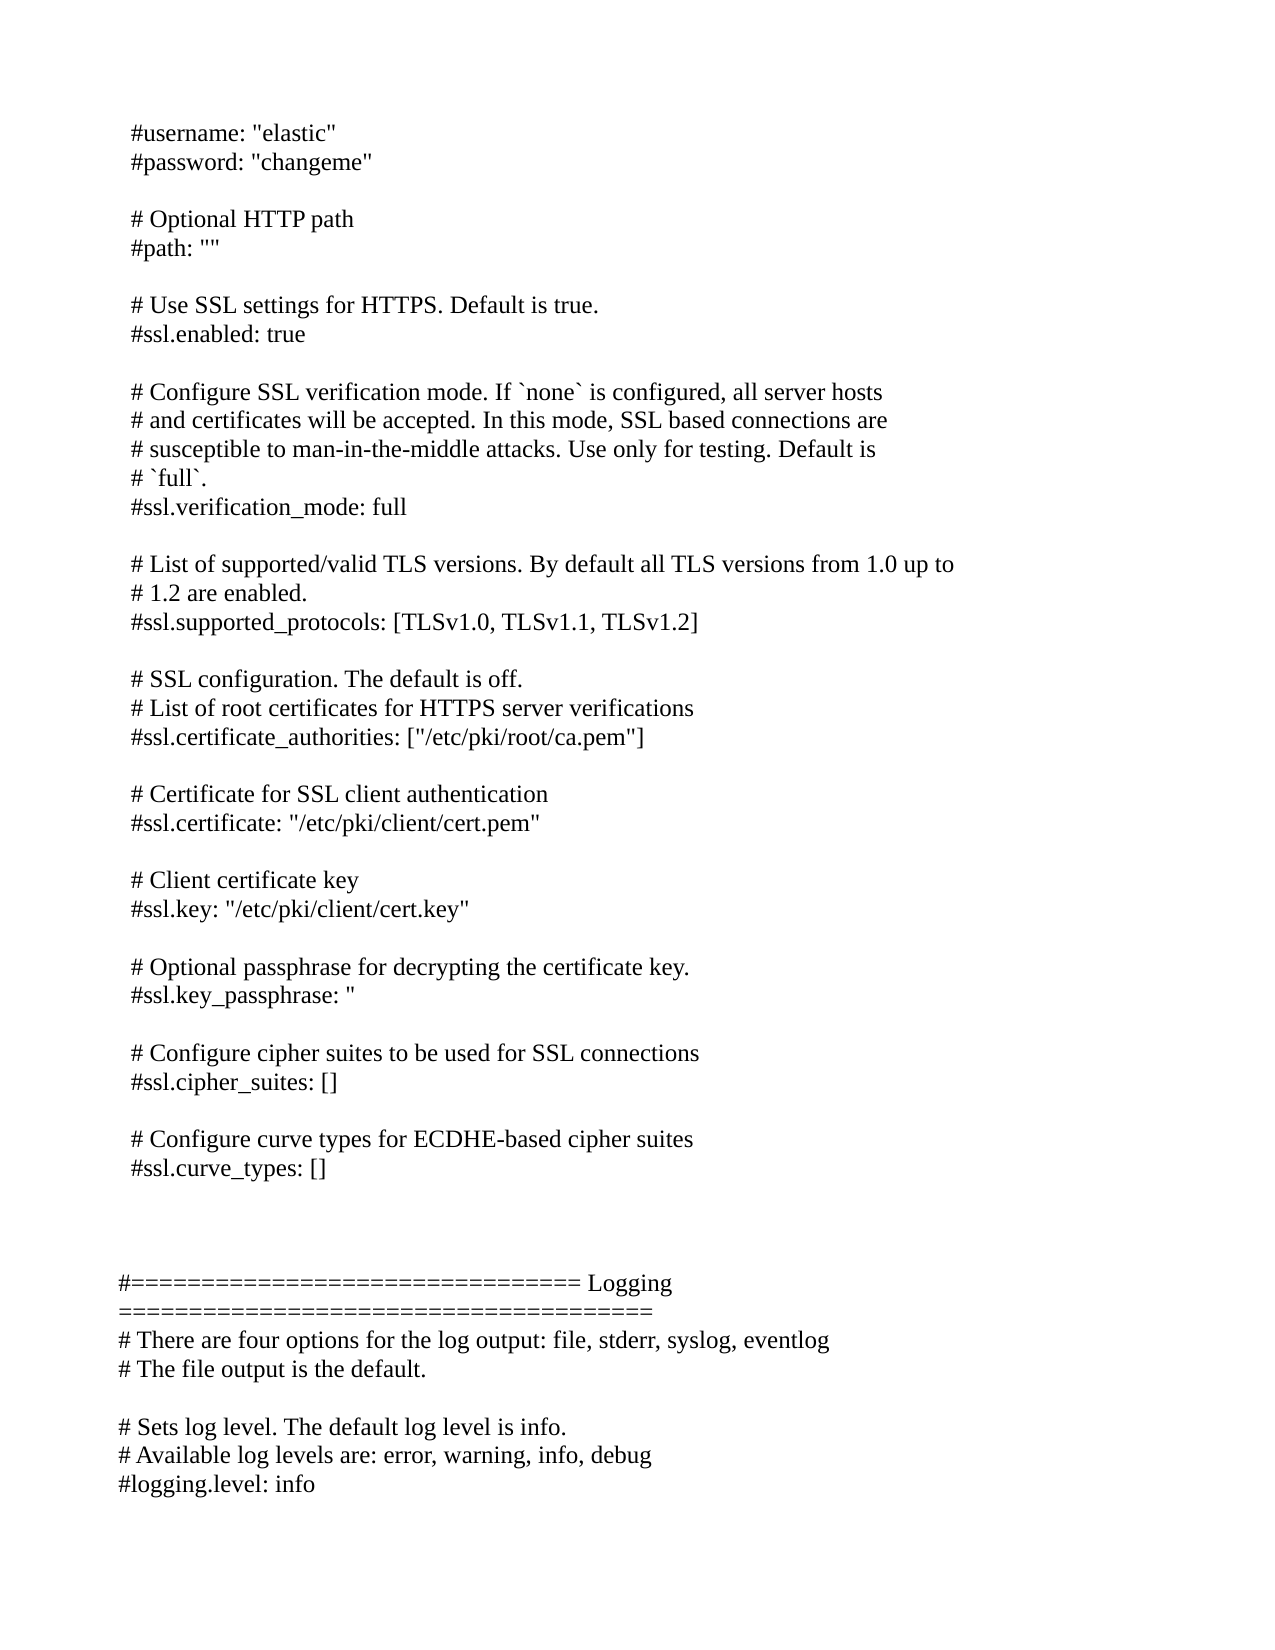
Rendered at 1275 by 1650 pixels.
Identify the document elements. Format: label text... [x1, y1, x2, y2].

text # Certificate for SSL client authentication [118, 779, 1157, 808]
text #ssl.key_passphrase: '' [118, 981, 1157, 1009]
text #username: "elastic" [118, 118, 1157, 147]
text # Configure cipher suites to be used for SSL connections [118, 1038, 1157, 1067]
text #path: "" [118, 233, 1157, 262]
text #ssl.certificate: "/etc/pki/client/cert.pem" [118, 808, 1157, 837]
text # Optional HTTP path [118, 204, 1157, 233]
text # susceptible to man-in-the-middle attacks. Use only for testing. Default is [118, 434, 1157, 463]
text #ssl.key: "/etc/pki/client/cert.key" [118, 894, 1157, 923]
text #logging.level: info [118, 1469, 1157, 1498]
text # Client certificate key [118, 866, 1157, 894]
text #password: "changeme" [118, 147, 1157, 176]
text #ssl.curve_types: [] [118, 1153, 1157, 1182]
text # 1.2 are enabled. [118, 578, 1157, 607]
text # The file output is the default. [118, 1354, 1157, 1383]
text # Sets log level. The default log level is info. [118, 1412, 1157, 1441]
text # List of root certificates for HTTPS server verifications [118, 693, 1157, 722]
text #ssl.enabled: true [118, 319, 1157, 348]
text # Configure SSL verification mode. If `none` is configured, all server hosts [118, 377, 1157, 406]
text # Configure curve types for ECDHE-based cipher suites [118, 1124, 1157, 1153]
text #ssl.supported_protocols: [TLSv1.0, TLSv1.1, TLSv1.2] [118, 607, 1157, 636]
text #ssl.verification_mode: full [118, 492, 1157, 521]
text # Optional passphrase for decrypting the certificate key. [118, 952, 1157, 981]
text # Available log levels are: error, warning, info, debug [118, 1441, 1157, 1469]
text # Use SSL settings for HTTPS. Default is true. [118, 291, 1157, 319]
text # and certificates will be accepted. In this mode, SSL based connections are [118, 406, 1157, 434]
text # SSL configuration. The default is off. [118, 664, 1157, 693]
text #ssl.certificate_authorities: ["/etc/pki/root/ca.pem"] [118, 722, 1157, 751]
text #================================ Logging ====================================== [118, 1268, 1157, 1326]
text # List of supported/valid TLS versions. By default all TLS versions from 1.0 up to [118, 549, 1157, 578]
text # `full`. [118, 463, 1157, 492]
text #ssl.cipher_suites: [] [118, 1067, 1157, 1096]
text # There are four options for the log output: file, stderr, syslog, eventlog [118, 1326, 1157, 1354]
